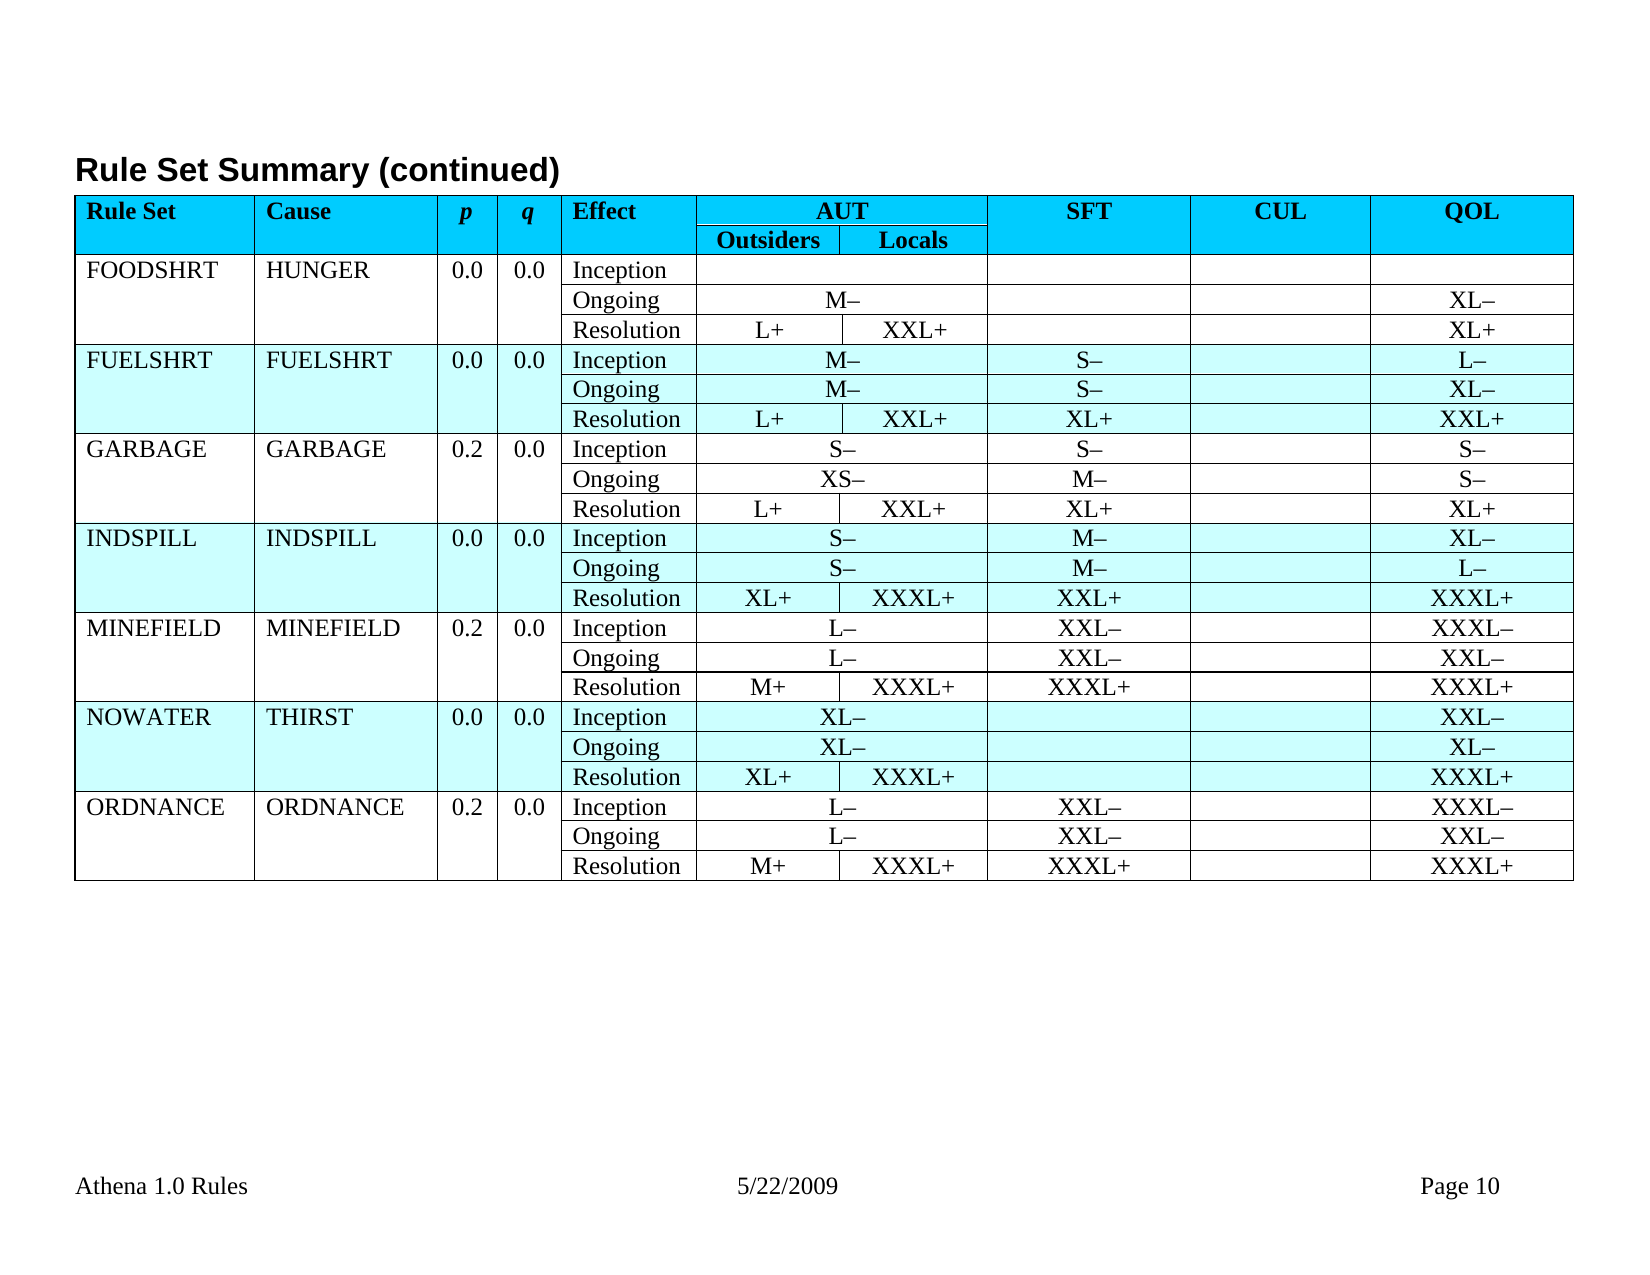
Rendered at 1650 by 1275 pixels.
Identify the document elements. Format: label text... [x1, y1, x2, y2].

table_cell XXXL+ [988, 851, 1190, 880]
table_cell XL– [1371, 732, 1573, 761]
table_cell Resolution [562, 851, 696, 880]
table_cell FUELSHRT [255, 345, 437, 433]
table_cell XL– [1371, 524, 1573, 552]
table_cell XXL+ [843, 404, 987, 433]
table_cell XXXL+ [988, 673, 1190, 701]
table_cell M+ [697, 673, 839, 701]
table_cell XL– [697, 732, 987, 761]
table_cell Resolution [562, 762, 696, 791]
table_cell L– [697, 821, 987, 850]
table_cell 0.0 [498, 702, 561, 791]
table_cell XL+ [1371, 315, 1573, 344]
table_cell [1191, 792, 1370, 820]
table_cell XXL– [988, 643, 1190, 671]
table_cell [988, 762, 1190, 791]
table_cell XXL– [1371, 821, 1573, 850]
table_cell 0.0 [498, 434, 561, 522]
table_cell S– [1371, 464, 1573, 493]
table_cell XXXL– [1371, 613, 1573, 642]
table_cell XL+ [988, 404, 1190, 433]
table_cell M– [697, 285, 987, 314]
table_cell 0.0 [438, 524, 497, 612]
table_cell XXL– [988, 613, 1190, 642]
table_cell 0.2 [438, 613, 497, 701]
table_cell M– [697, 375, 987, 403]
table_cell XXL+ [843, 315, 987, 344]
table_cell [1371, 255, 1573, 284]
table_cell XXXL+ [840, 851, 987, 880]
table_cell 0.0 [498, 524, 561, 612]
table_cell Inception [562, 345, 696, 373]
table_cell L+ [697, 494, 839, 522]
table_cell XXXL+ [1371, 673, 1573, 701]
table_cell ORDNANCE [76, 792, 254, 880]
table_cell INDSPILL [255, 524, 437, 612]
table_cell Inception [562, 434, 696, 463]
table_cell XL+ [1371, 494, 1573, 522]
table_cell THIRST [255, 702, 437, 791]
table_cell XXXL+ [1371, 851, 1573, 880]
table_cell [1191, 702, 1370, 731]
table_cell [1191, 255, 1370, 284]
table_cell XXL– [988, 792, 1190, 820]
table_cell 0.2 [438, 792, 497, 880]
table_cell XXXL+ [1371, 583, 1573, 612]
table_header CUL [1191, 196, 1370, 254]
table_cell S– [1371, 434, 1573, 463]
table_cell 0.0 [498, 613, 561, 701]
table_cell [1191, 821, 1370, 850]
table_cell [988, 702, 1190, 731]
table_cell MINEFIELD [255, 613, 437, 701]
table_cell Inception [562, 613, 696, 642]
table_cell L+ [697, 404, 842, 433]
table_cell XXXL+ [840, 583, 987, 612]
table_cell XXL+ [1371, 404, 1573, 433]
table_cell [1191, 464, 1370, 493]
table_cell [988, 732, 1190, 761]
table_cell L– [697, 792, 987, 820]
table_cell 0.0 [438, 345, 497, 433]
table_cell 0.2 [438, 434, 497, 522]
table_cell INDSPILL [76, 524, 254, 612]
table_cell [1191, 404, 1370, 433]
table_cell XXL+ [988, 583, 1190, 612]
table_cell Inception [562, 702, 696, 731]
table_cell HUNGER [255, 255, 437, 344]
table_cell 0.0 [438, 702, 497, 791]
table_cell ORDNANCE [255, 792, 437, 880]
table_cell [1191, 762, 1370, 791]
table_cell Resolution [562, 315, 696, 344]
table_cell [1191, 345, 1370, 373]
table_cell XXXL– [1371, 792, 1573, 820]
table_cell S– [988, 345, 1190, 373]
table_header Rule Set [76, 196, 254, 254]
table_cell S– [697, 434, 987, 463]
table_header SFT [988, 196, 1190, 254]
table_cell Ongoing [562, 643, 696, 671]
table_cell 0.0 [498, 345, 561, 433]
table_cell XL– [1371, 285, 1573, 314]
table_cell 0.0 [498, 792, 561, 880]
table_cell Ongoing [562, 375, 696, 403]
text Rule Set Summary (continued) [75, 150, 1575, 188]
table_cell S– [988, 375, 1190, 403]
table_cell Resolution [562, 583, 696, 612]
table_cell XXL– [1371, 702, 1573, 731]
table_cell S– [697, 524, 987, 552]
table_cell [1191, 643, 1370, 671]
table_cell [1191, 851, 1370, 880]
table_cell L+ [697, 315, 842, 344]
table_header p [438, 196, 497, 254]
table_cell [697, 255, 987, 284]
table_header Effect [562, 196, 696, 254]
table_cell NOWATER [76, 702, 254, 791]
table_cell L– [1371, 345, 1573, 373]
table_cell [1191, 732, 1370, 761]
table_cell [1191, 494, 1370, 522]
table_cell M– [988, 524, 1190, 552]
table_cell Resolution [562, 494, 696, 522]
table_cell S– [697, 553, 987, 582]
table_cell 0.0 [498, 255, 561, 344]
table_cell Resolution [562, 404, 696, 433]
table_cell XXXL+ [840, 673, 987, 701]
table_cell [1191, 285, 1370, 314]
table_cell [1191, 673, 1370, 701]
table_header Cause [255, 196, 437, 254]
table_cell Outsiders [697, 226, 839, 254]
table_cell L– [1371, 553, 1573, 582]
table_cell MINEFIELD [76, 613, 254, 701]
table_cell Ongoing [562, 821, 696, 850]
table_cell GARBAGE [255, 434, 437, 522]
table_cell S– [988, 434, 1190, 463]
table_cell [1191, 553, 1370, 582]
table_cell XXXL+ [840, 762, 987, 791]
table_header QOL [1371, 196, 1573, 254]
table_cell [1191, 613, 1370, 642]
table_cell XS– [697, 464, 987, 493]
table_cell XL+ [988, 494, 1190, 522]
table_cell XL– [1371, 375, 1573, 403]
table_cell Locals [840, 226, 987, 254]
table_cell [988, 285, 1190, 314]
table_cell Resolution [562, 673, 696, 701]
table_cell M– [988, 553, 1190, 582]
table_cell 0.0 [438, 255, 497, 344]
table_cell L– [697, 613, 987, 642]
table_cell XXL+ [840, 494, 987, 522]
table_cell Inception [562, 792, 696, 820]
table_cell [988, 315, 1190, 344]
table_cell [988, 255, 1190, 284]
table_cell Inception [562, 255, 696, 284]
table_cell M– [697, 345, 987, 373]
table_cell M+ [697, 851, 839, 880]
table_header AUT [697, 196, 987, 224]
table_cell [1191, 315, 1370, 344]
table_cell Inception [562, 524, 696, 552]
table_cell Ongoing [562, 464, 696, 493]
table_cell XXL– [988, 821, 1190, 850]
table_cell XXXL+ [1371, 762, 1573, 791]
table_cell XXL– [1371, 643, 1573, 671]
table_cell XL+ [697, 583, 839, 612]
table_cell XL– [697, 702, 987, 731]
table_cell [1191, 524, 1370, 552]
table_cell L– [697, 643, 987, 671]
table_cell [1191, 583, 1370, 612]
table_cell [1191, 434, 1370, 463]
table_cell M– [988, 464, 1190, 493]
table_cell Ongoing [562, 732, 696, 761]
table_header q [498, 196, 561, 254]
table_cell Ongoing [562, 285, 696, 314]
table_cell [1191, 375, 1370, 403]
table_cell XL+ [697, 762, 839, 791]
table_cell GARBAGE [76, 434, 254, 522]
table_cell FOODSHRT [76, 255, 254, 344]
table_cell Ongoing [562, 553, 696, 582]
table_cell FUELSHRT [76, 345, 254, 433]
